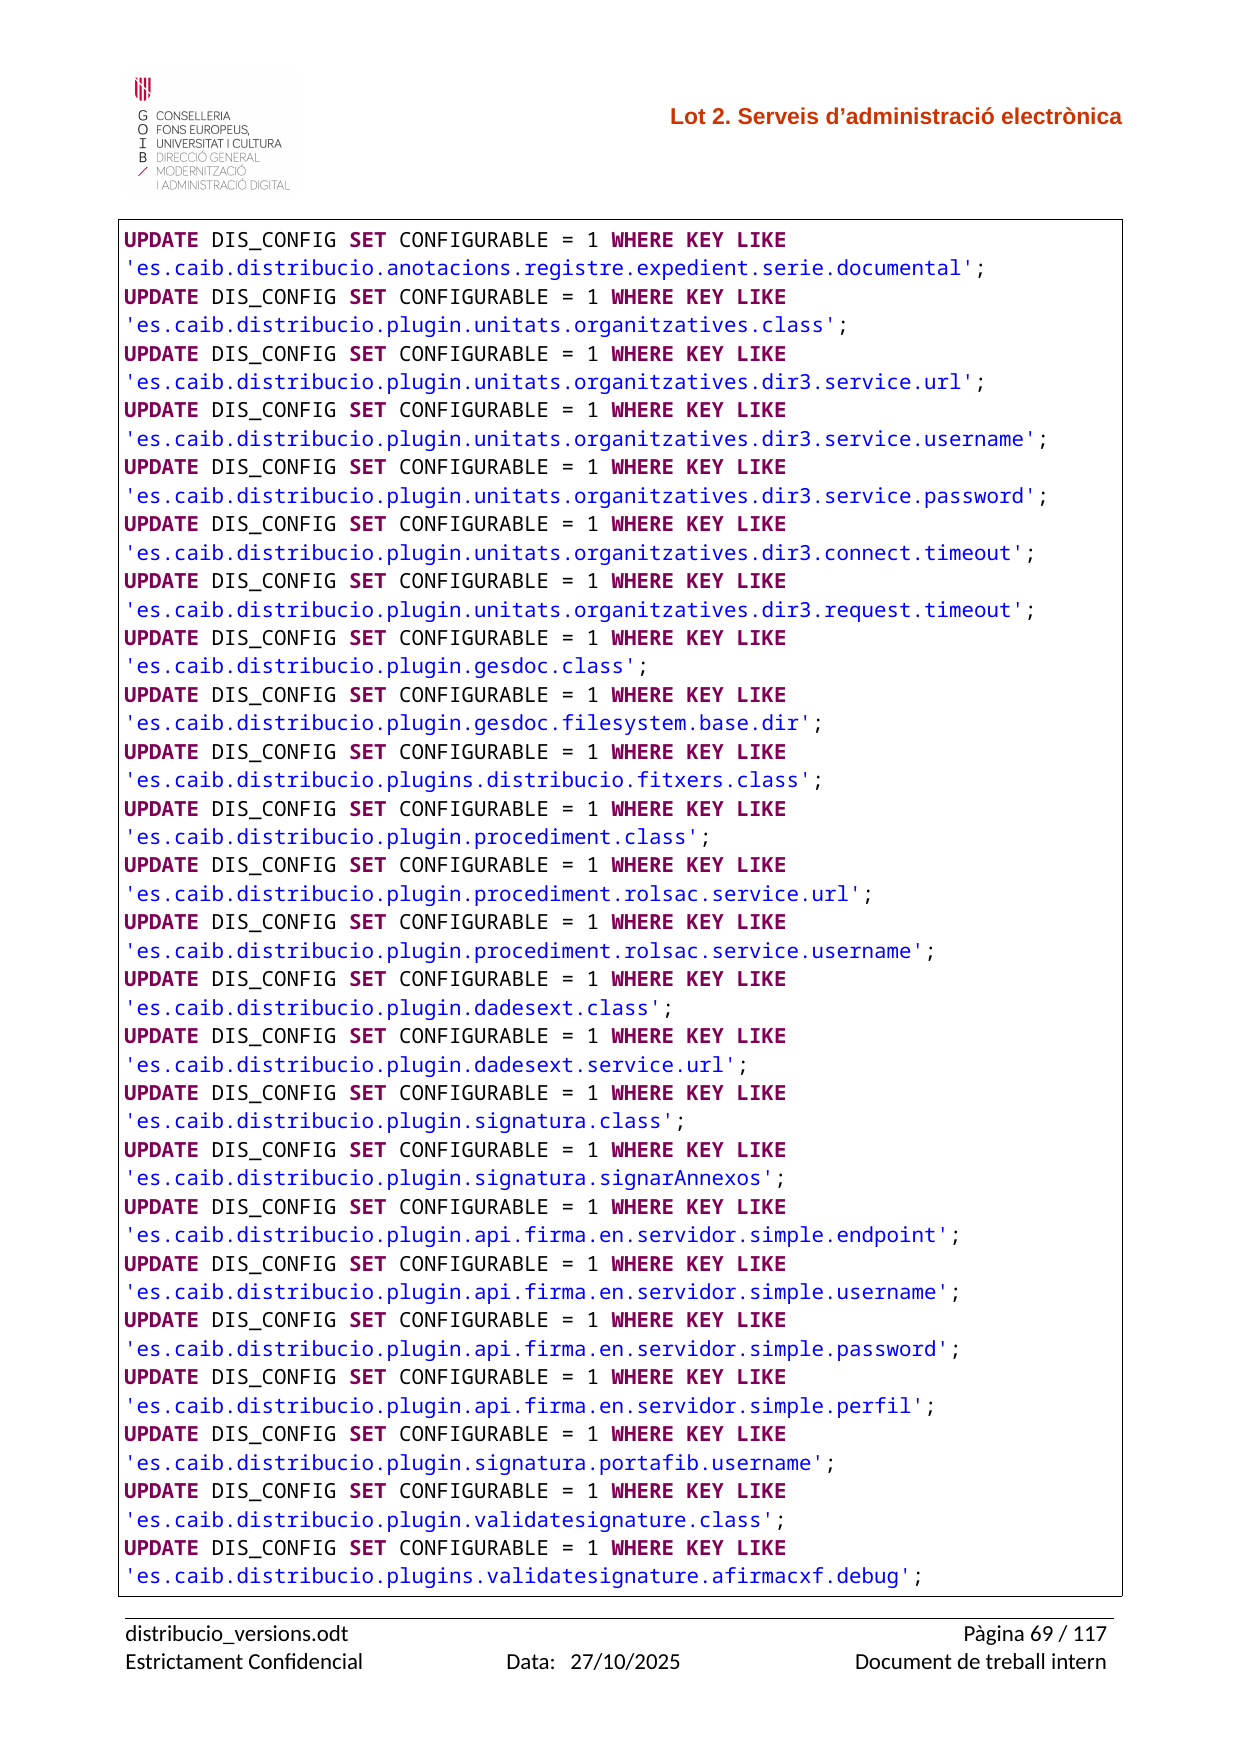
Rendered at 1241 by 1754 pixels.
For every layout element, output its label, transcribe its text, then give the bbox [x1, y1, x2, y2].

table_header UPDATE DIS_CONFIG SET CONFIGURABLE = 1 WHERE KEY LIKE 'es.caib.distribucio.anotacions.registre.expedient.serie.documental'; UPDATE DIS_CONFIG SET CONFIGURABLE = 1 WHERE KEY LIKE 'es.caib.distribucio.plugin.unitats.organitzatives.class'; UPDATE DIS_CONFIG SET CONFIGURABLE = 1 WHERE KEY LIKE 'es.caib.distribucio.plugin.unitats.organitzatives.dir3.service.url'; UPDATE DIS_CONFIG SET CONFIGURABLE = 1 WHERE KEY LIKE 'es.caib.distribucio.plugin.unitats.organitzatives.dir3.service.username'; UPDATE DIS_CONFIG SET CONFIGURABLE = 1 WHERE KEY LIKE 'es.caib.distribucio.plugin.unitats.organitzatives.dir3.service.password'; UPDATE DIS_CONFIG SET CONFIGURABLE = 1 WHERE KEY LIKE 'es.caib.distribucio.plugin.unitats.organitzatives.dir3.connect.timeout'; UPDATE DIS_CONFIG SET CONFIGURABLE = 1 WHERE KEY LIKE 'es.caib.distribucio.plugin.unitats.organitzatives.dir3.request.timeout'; UPDATE DIS_CONFIG SET CONFIGURABLE = 1 WHERE KEY LIKE 'es.caib.distribucio.plugin.gesdoc.class'; UPDATE DIS_CONFIG SET CONFIGURABLE = 1 WHERE KEY LIKE 'es.caib.distribucio.plugin.gesdoc.filesystem.base.dir'; UPDATE DIS_CONFIG SET CONFIGURABLE = 1 WHERE KEY LIKE 'es.caib.distribucio.plugins.distribucio.fitxers.class'; UPDATE DIS_CONFIG SET CONFIGURABLE = 1 WHERE KEY LIKE 'es.caib.distribucio.plugin.procediment.class'; UPDATE DIS_CONFIG SET CONFIGURABLE = 1 WHERE KEY LIKE 'es.caib.distribucio.plugin.procediment.rolsac.service.url'; UPDATE DIS_CONFIG SET CONFIGURABLE = 1 WHERE KEY LIKE 'es.caib.distribucio.plugin.procediment.rolsac.service.username'; UPDATE DIS_CONFIG SET CONFIGURABLE = 1 WHERE KEY LIKE 'es.caib.distribucio.plugin.dadesext.class'; UPDATE DIS_CONFIG SET CONFIGURABLE = 1 WHERE KEY LIKE 'es.caib.distribucio.plugin.dadesext.service.url'; UPDATE DIS_CONFIG SET CONFIGURABLE = 1 WHERE KEY LIKE 'es.caib.distribucio.plugin.signatura.class'; UPDATE DIS_CONFIG SET CONFIGURABLE = 1 WHERE KEY LIKE 'es.caib.distribucio.plugin.signatura.signarAnnexos'; UPDATE DIS_CONFIG SET CONFIGURABLE = 1 WHERE KEY LIKE 'es.caib.distribucio.plugin.api.firma.en.servidor.simple.endpoint'; UPDATE DIS_CONFIG SET CONFIGURABLE = 1 WHERE KEY LIKE 'es.caib.distribucio.plugin.api.firma.en.servidor.simple.username'; UPDATE DIS_CONFIG SET CONFIGURABLE = 1 WHERE KEY LIKE 'es.caib.distribucio.plugin.api.firma.en.servidor.simple.password'; UPDATE DIS_CONFIG SET CONFIGURABLE = 1 WHERE KEY LIKE 'es.caib.distribucio.plugin.api.firma.en.servidor.simple.perfil'; UPDATE DIS_CONFIG SET CONFIGURABLE = 1 WHERE KEY LIKE 'es.caib.distribucio.plugin.signatura.portafib.username'; UPDATE DIS_CONFIG SET CONFIGURABLE = 1 WHERE KEY LIKE 'es.caib.distribucio.plugin.validatesignature.class'; UPDATE DIS_CONFIG SET CONFIGURABLE = 1 WHERE KEY LIKE 'es.caib.distribucio.plugins.validatesignature.afirmacxf.debug'; [119, 220, 1122, 1596]
picture [126, 70, 299, 197]
